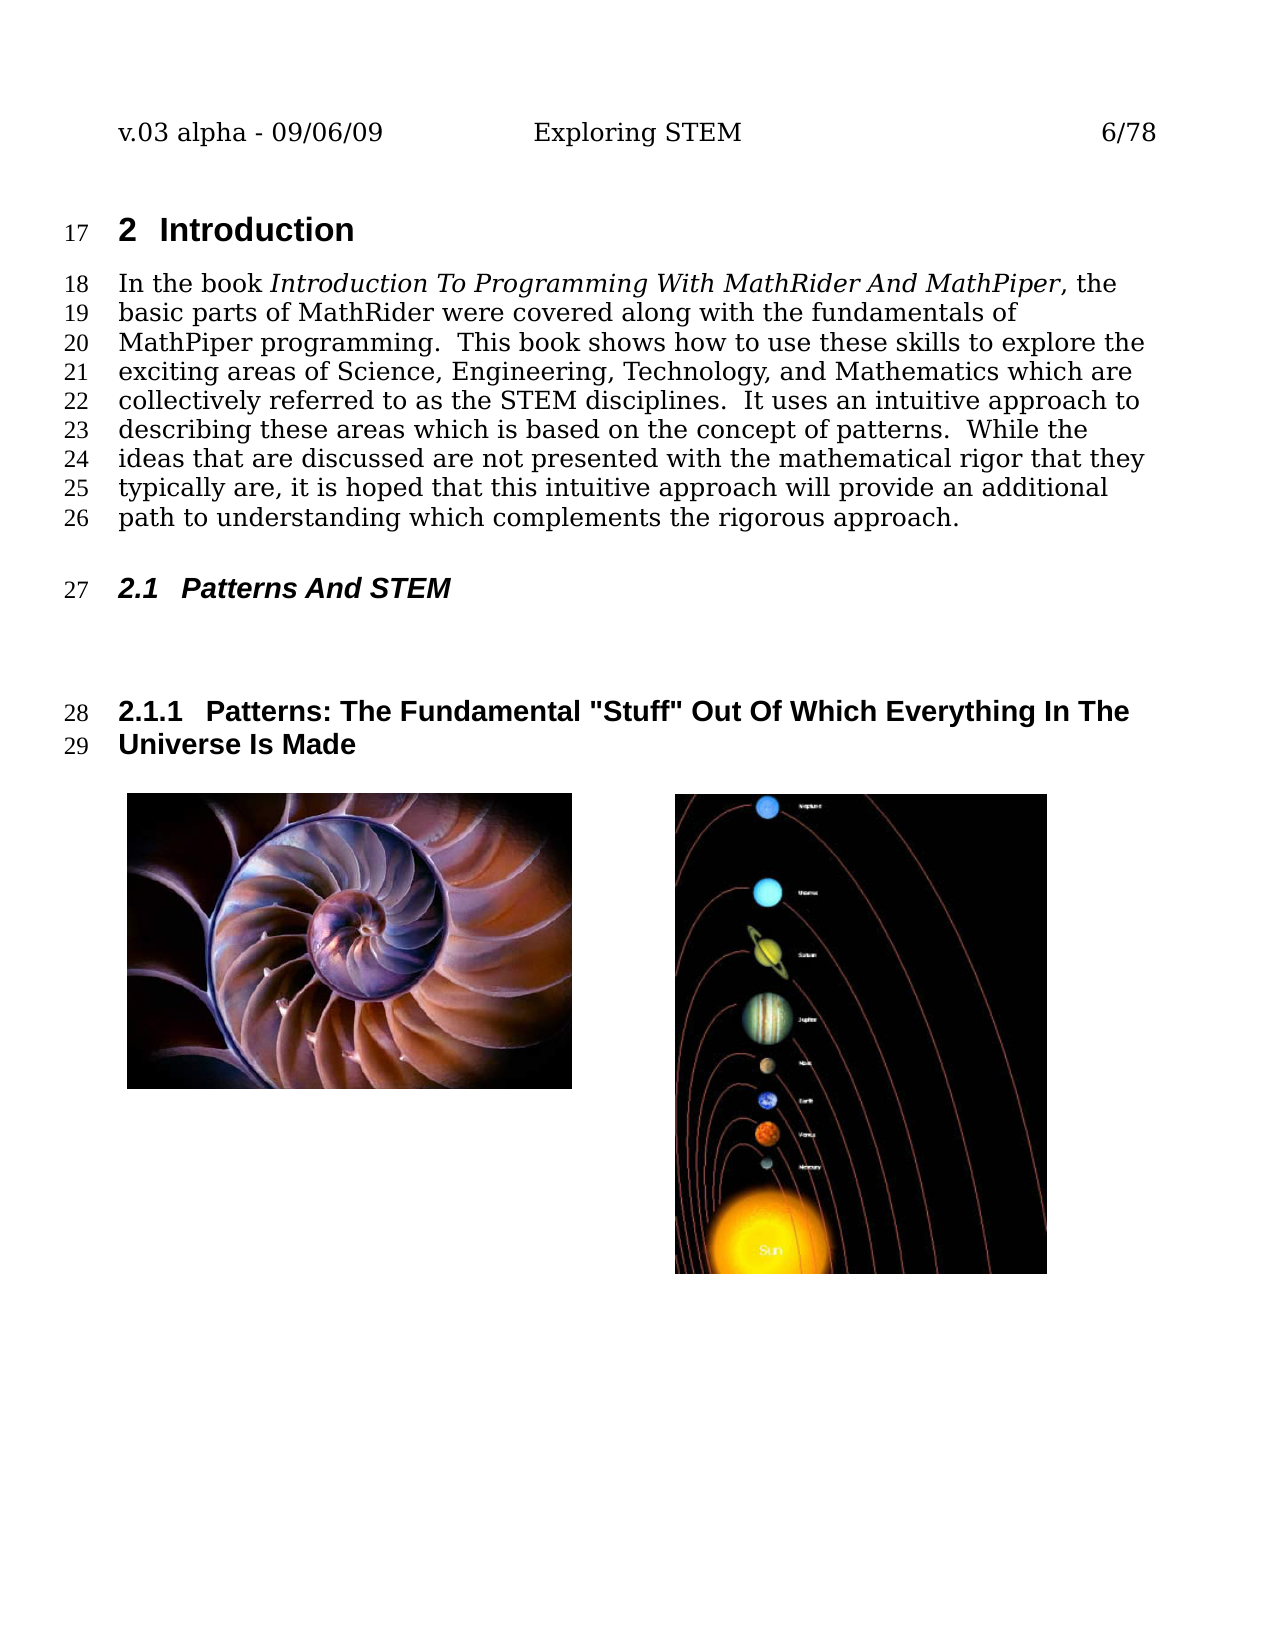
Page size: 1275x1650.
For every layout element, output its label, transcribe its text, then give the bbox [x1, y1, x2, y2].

subtitle Introduction [118, 210, 1157, 248]
picture [127, 793, 572, 1089]
subtitle Patterns: The Fundamental "Stuff" Out Of Which Everything In The Universe Is Made [118, 694, 1157, 761]
subtitle Patterns And STEM [118, 571, 1157, 604]
text In the book Introduction To Programming With MathRider And MathPiper, the basic parts of MathRider were covered along with the fundamentals of MathPiper programming. This book shows how to use these skills to explore the exciting areas of Science, Engineering, Technology, and Mathematics which are collectively referred to as the STEM disciplines. It uses an intuitive approach to describing these areas which is based on the concept of patterns. While the ideas that are discussed are not presented with the mathematical rigor that they typically are, it is hoped that this intuitive approach will provide an additional path to understanding which complements the rigorous approach. [118, 269, 1157, 532]
picture [675, 794, 1047, 1274]
